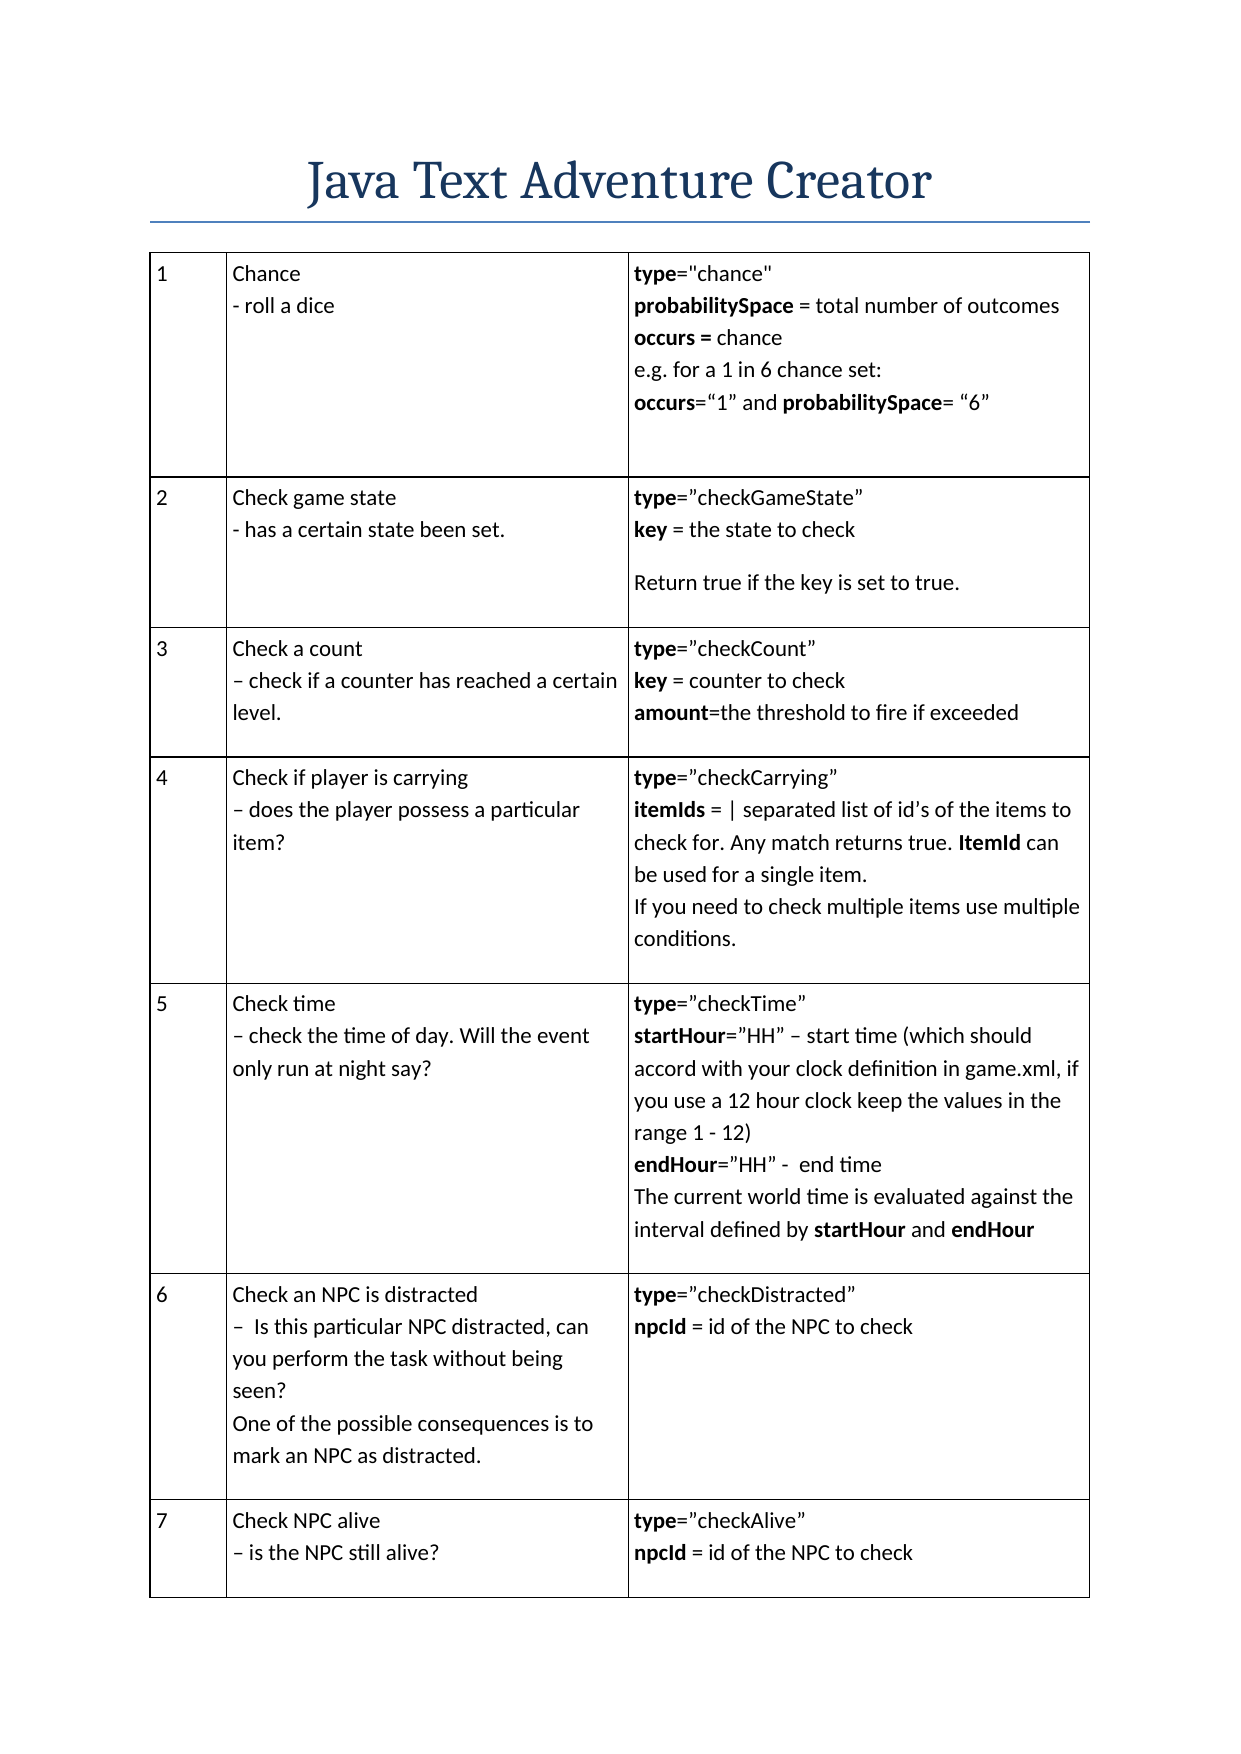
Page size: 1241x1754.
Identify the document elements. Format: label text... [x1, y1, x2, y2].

table_cell type="chance" probabilitySpace = total number of outcomes occurs = chance e.g. for a 1 in 6 chance set: occurs=“1” and probabilitySpace= “6” [629, 253, 1089, 476]
table_cell type=”checkDistracted” npcId = id of the NPC to check [629, 1274, 1089, 1499]
table_cell 3 [151, 628, 226, 756]
table_cell type=”checkCount” key = counter to check amount=the threshold to fire if exceeded [629, 628, 1089, 756]
table_cell Check time – check the time of day. Will the event only run at night say? [227, 984, 628, 1273]
table_cell Check an NPC is distracted – Is this particular NPC distracted, can you perform the task without being seen? One of the possible consequences is to mark an NPC as distracted. [227, 1274, 628, 1499]
table_cell type=”checkAlive” npcId = id of the NPC to check [629, 1500, 1089, 1597]
table_cell Check NPC alive – is the NPC still alive? [227, 1500, 628, 1597]
table_cell 1 [151, 253, 226, 476]
table_cell 6 [151, 1274, 226, 1499]
table_cell 2 [151, 478, 226, 627]
table_cell type=”checkCarrying” itemIds = | separated list of id’s of the items to check for. Any match returns true. ItemId can be used for a single item. If you need to check multiple items use multiple conditions. [629, 758, 1089, 983]
table_cell Check game state - has a certain state been set. [227, 478, 628, 627]
table_cell Check a count – check if a counter has reached a certain level. [227, 628, 628, 756]
table_cell 7 [151, 1500, 226, 1597]
table_cell type=”checkGameState” key = the state to check Return true if the key is set to true. [629, 478, 1089, 627]
table_cell 5 [151, 984, 226, 1273]
table_cell type=”checkTime” startHour=”HH” – start time (which should accord with your clock definition in game.xml, if you use a 12 hour clock keep the values in the range 1 - 12) endHour=”HH” - end time The current world time is evaluated against the interval defined by startHour and endHour [629, 984, 1089, 1273]
table_cell 4 [151, 758, 226, 983]
table_cell Check if player is carrying – does the player possess a particular item? [227, 758, 628, 983]
table_cell Chance - roll a dice [227, 253, 628, 476]
